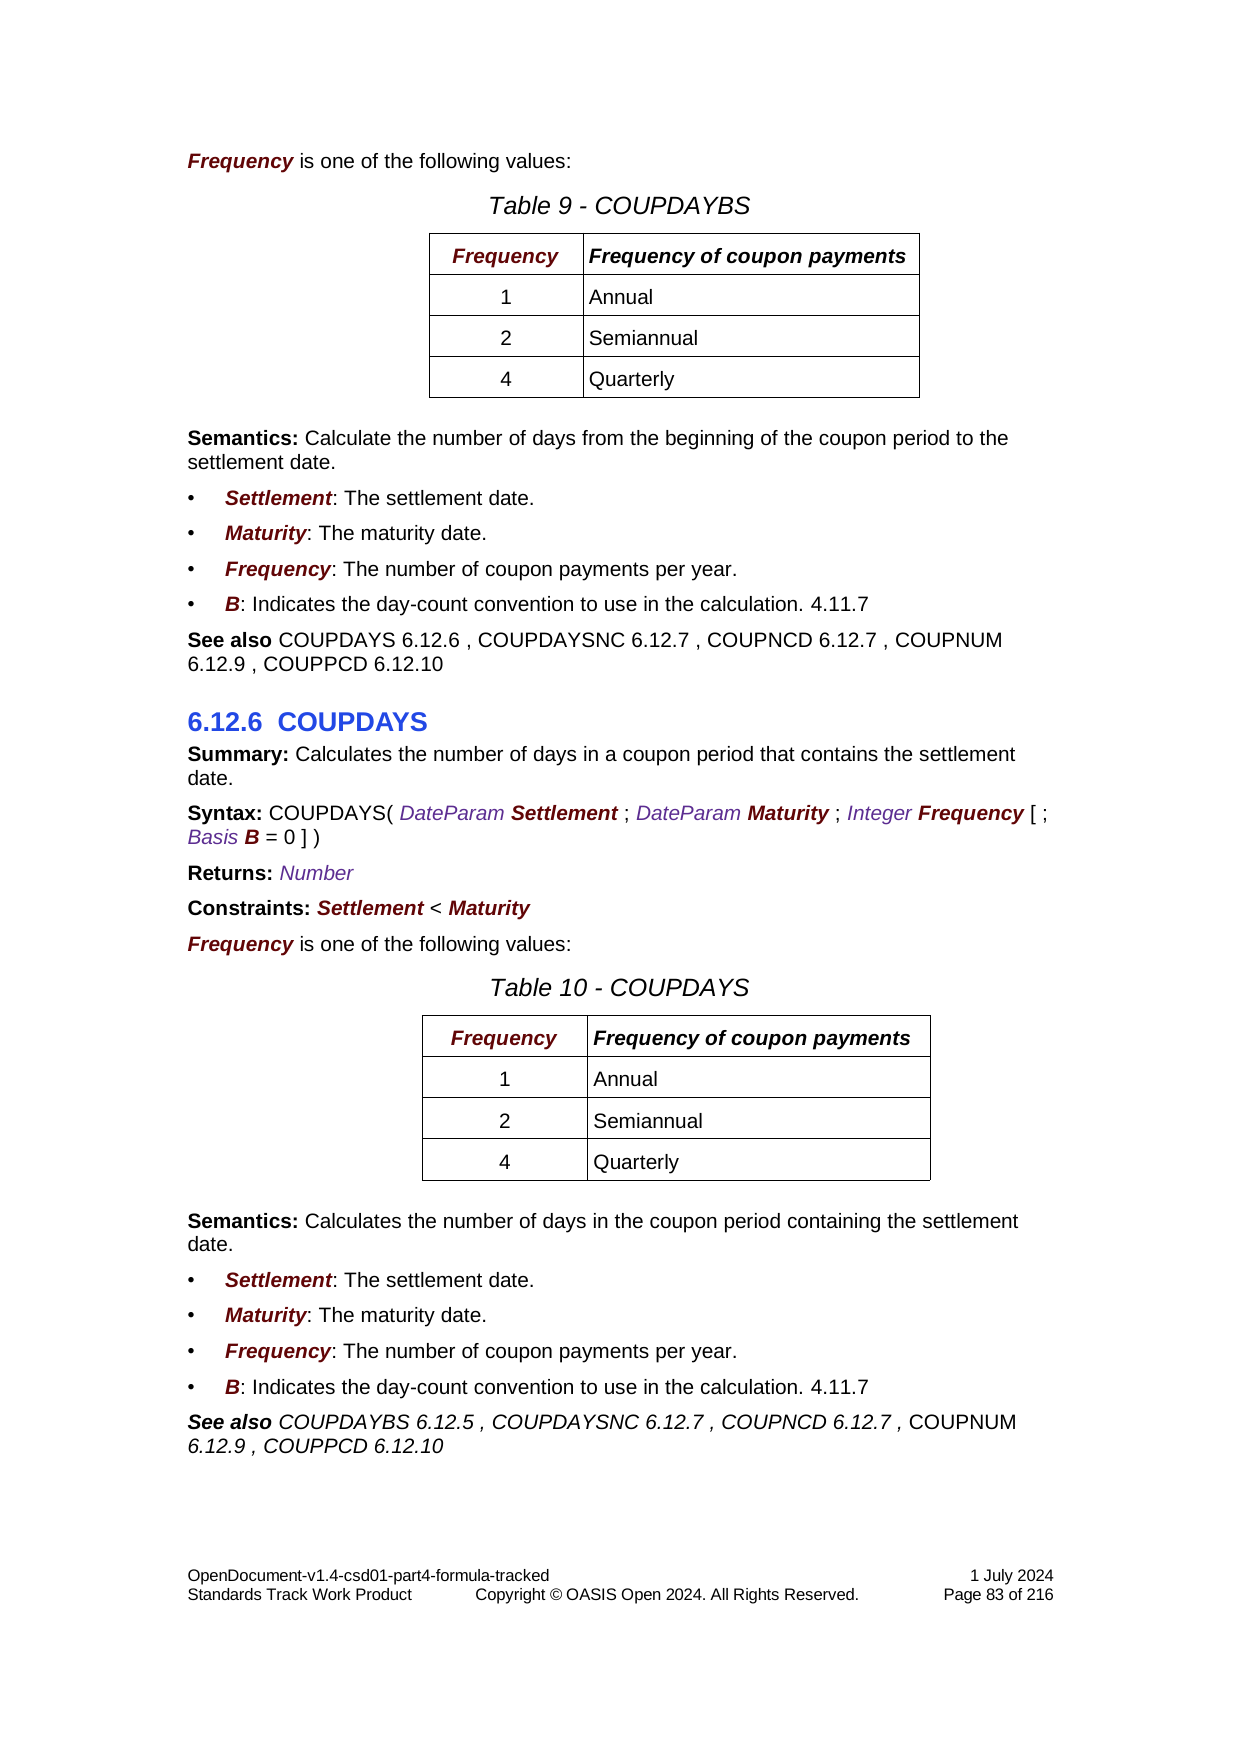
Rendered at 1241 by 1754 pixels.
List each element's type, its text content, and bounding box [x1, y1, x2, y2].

text Constraints: Settlement < Maturity [187, 897, 1053, 920]
text Table 10 - COUPDAYS [187, 974, 1053, 1002]
text See also COUPDAYBS 6.12.5 , COUPDAYSNC 6.12.7 , COUPNCD 6.12.7 , COUPNUM 6.12.9 , COUPPCD 6.12.10 [187, 1411, 1053, 1458]
text Frequency is one of the following values: [187, 150, 1053, 173]
table_header Frequency of coupon payments [588, 1016, 930, 1056]
text Returns: Number [187, 861, 1053, 884]
list B: Indicates the day-count convention to use in the calculation. 4.11.7 [187, 593, 1053, 616]
table_cell Annual [584, 275, 919, 315]
text Summary: Calculates the number of days in a coupon period that contains the settlement date. [187, 743, 1053, 790]
list Maturity: The maturity date. [187, 1304, 1053, 1327]
table_cell 4 [423, 1139, 587, 1179]
table_cell Semiannual [588, 1098, 930, 1138]
text Syntax: COUPDAYS( DateParam Settlement ; DateParam Maturity ; Integer Frequency [ ; Basis B = 0 ] ) [187, 802, 1053, 849]
table_cell 4 [430, 357, 583, 397]
table_cell 1 [430, 275, 583, 315]
text Semantics: Calculate the number of days from the beginning of the coupon period to the settlement date. [187, 403, 1053, 474]
table_cell Annual [588, 1057, 930, 1097]
table_cell 1 [423, 1057, 587, 1097]
table_cell Quarterly [588, 1139, 930, 1179]
table_header Frequency of coupon payments [584, 234, 919, 274]
table_cell Quarterly [584, 357, 919, 397]
text See also COUPDAYS 6.12.6 , COUPDAYSNC 6.12.7 , COUPNCD 6.12.7 , COUPNUM 6.12.9 , COUPPCD 6.12.10 [187, 628, 1053, 676]
list Maturity: The maturity date. [187, 522, 1053, 545]
list Settlement: The settlement date. [187, 486, 1053, 509]
subtitle COUPDAYS [187, 707, 1053, 737]
table_cell 2 [430, 316, 583, 356]
text Frequency is one of the following values: [187, 932, 1053, 956]
table_cell Semiannual [584, 316, 919, 356]
table_header Frequency [430, 234, 583, 274]
table_cell 2 [423, 1098, 587, 1138]
list Frequency: The number of coupon payments per year. [187, 557, 1053, 581]
text Table 9 - COUPDAYBS [187, 192, 1053, 220]
list Frequency: The number of coupon payments per year. [187, 1339, 1053, 1363]
table_header Frequency [423, 1016, 587, 1056]
list Settlement: The settlement date. [187, 1268, 1053, 1292]
list B: Indicates the day-count convention to use in the calculation. 4.11.7 [187, 1375, 1053, 1399]
text Semantics: Calculates the number of days in the coupon period containing the settlement date. [187, 1186, 1053, 1256]
